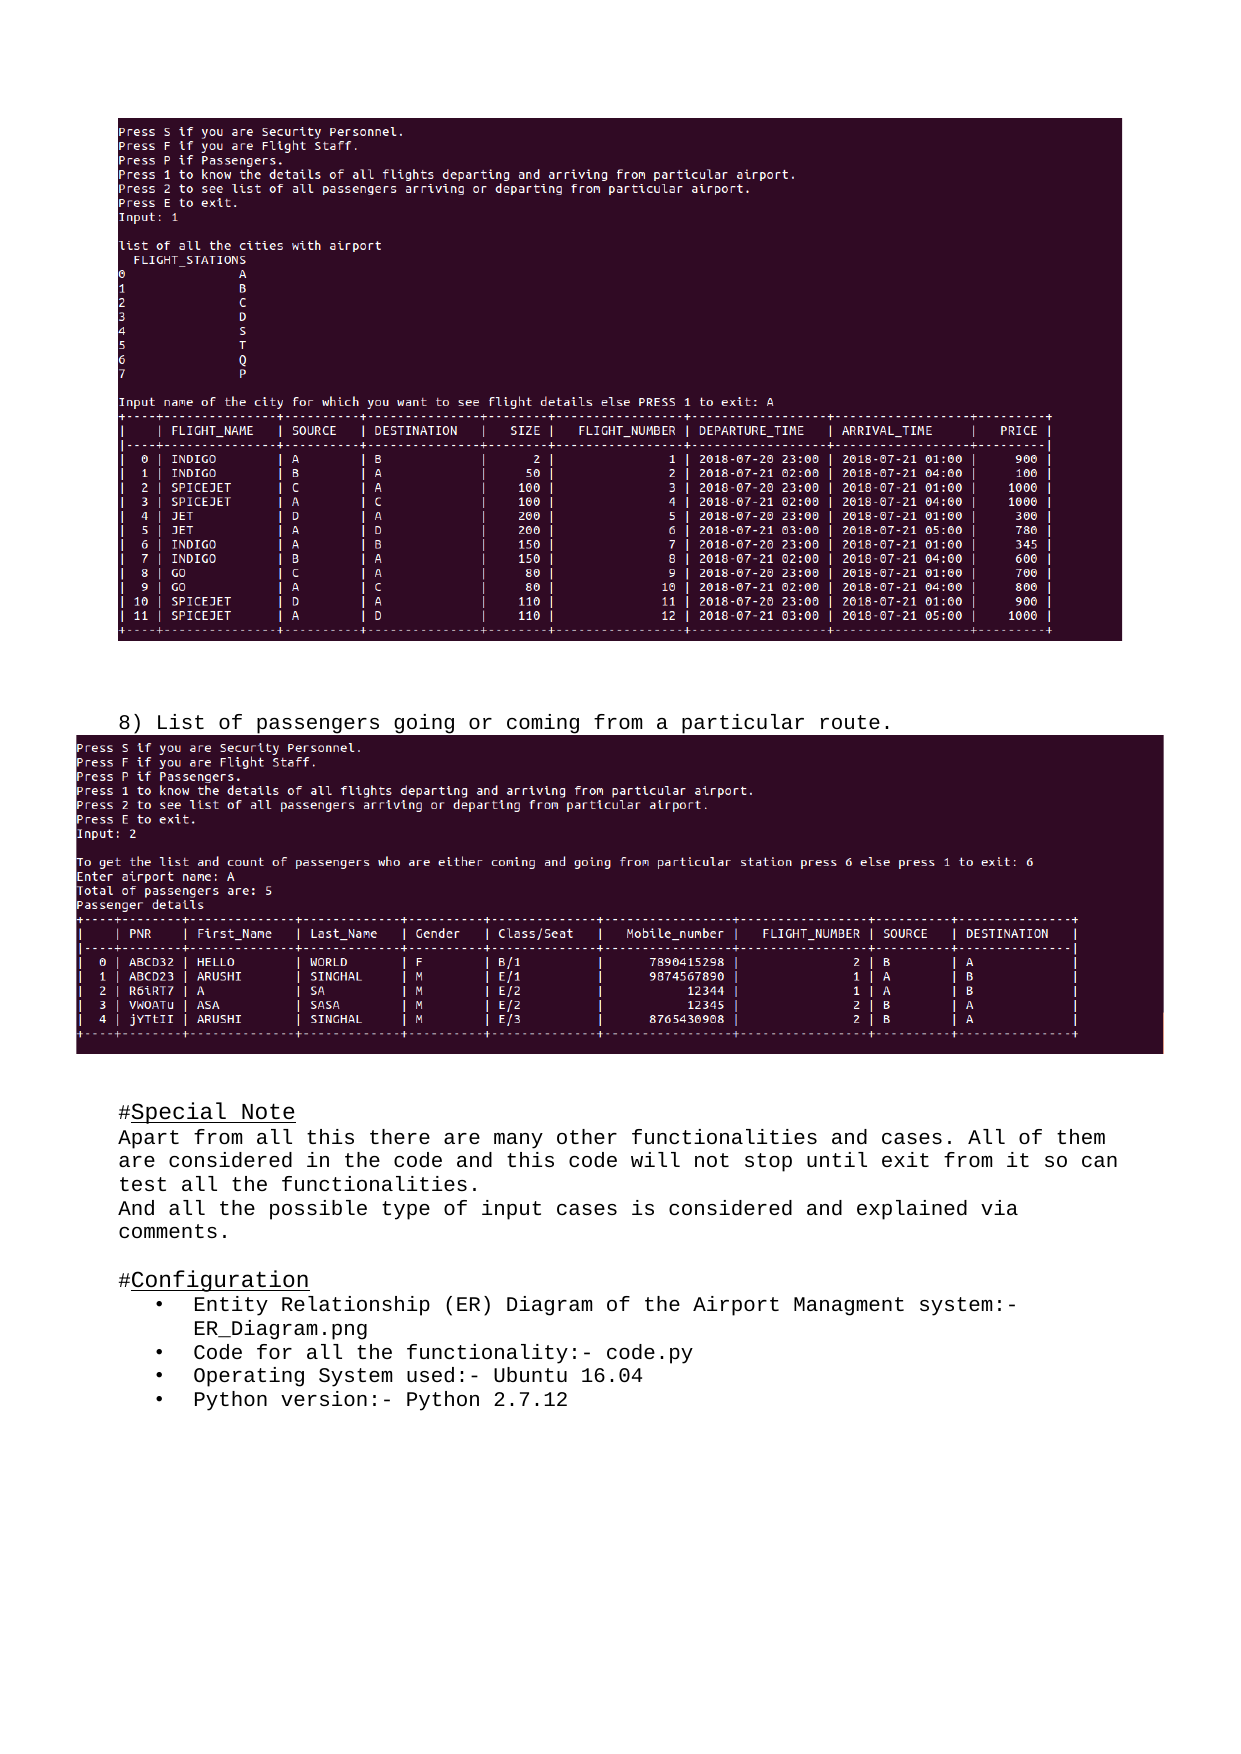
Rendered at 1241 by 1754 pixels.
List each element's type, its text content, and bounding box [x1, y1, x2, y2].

text #Special Note [118, 1101, 1122, 1127]
text 8) List of passengers going or coming from a particular route. [118, 712, 1122, 735]
text #Configuration [118, 1268, 1122, 1294]
list Code for all the functionality:- code.py [156, 1342, 1122, 1365]
text And all the possible type of input cases is considered and explained via comments. [118, 1198, 1122, 1245]
list Operating System used:- Ubuntu 16.04 [156, 1365, 1122, 1389]
picture [118, 118, 1123, 641]
list Entity Relationship (ER) Diagram of the Airport Managment system:-ER_Diagram.png [156, 1294, 1122, 1342]
list Python version:- Python 2.7.12 [156, 1389, 1122, 1413]
text Apart from all this there are many other functionalities and cases. All of them are considered in the code and this code will not stop until exit from it so can test all the functionalities. [118, 1127, 1122, 1198]
picture [76, 735, 1164, 1054]
